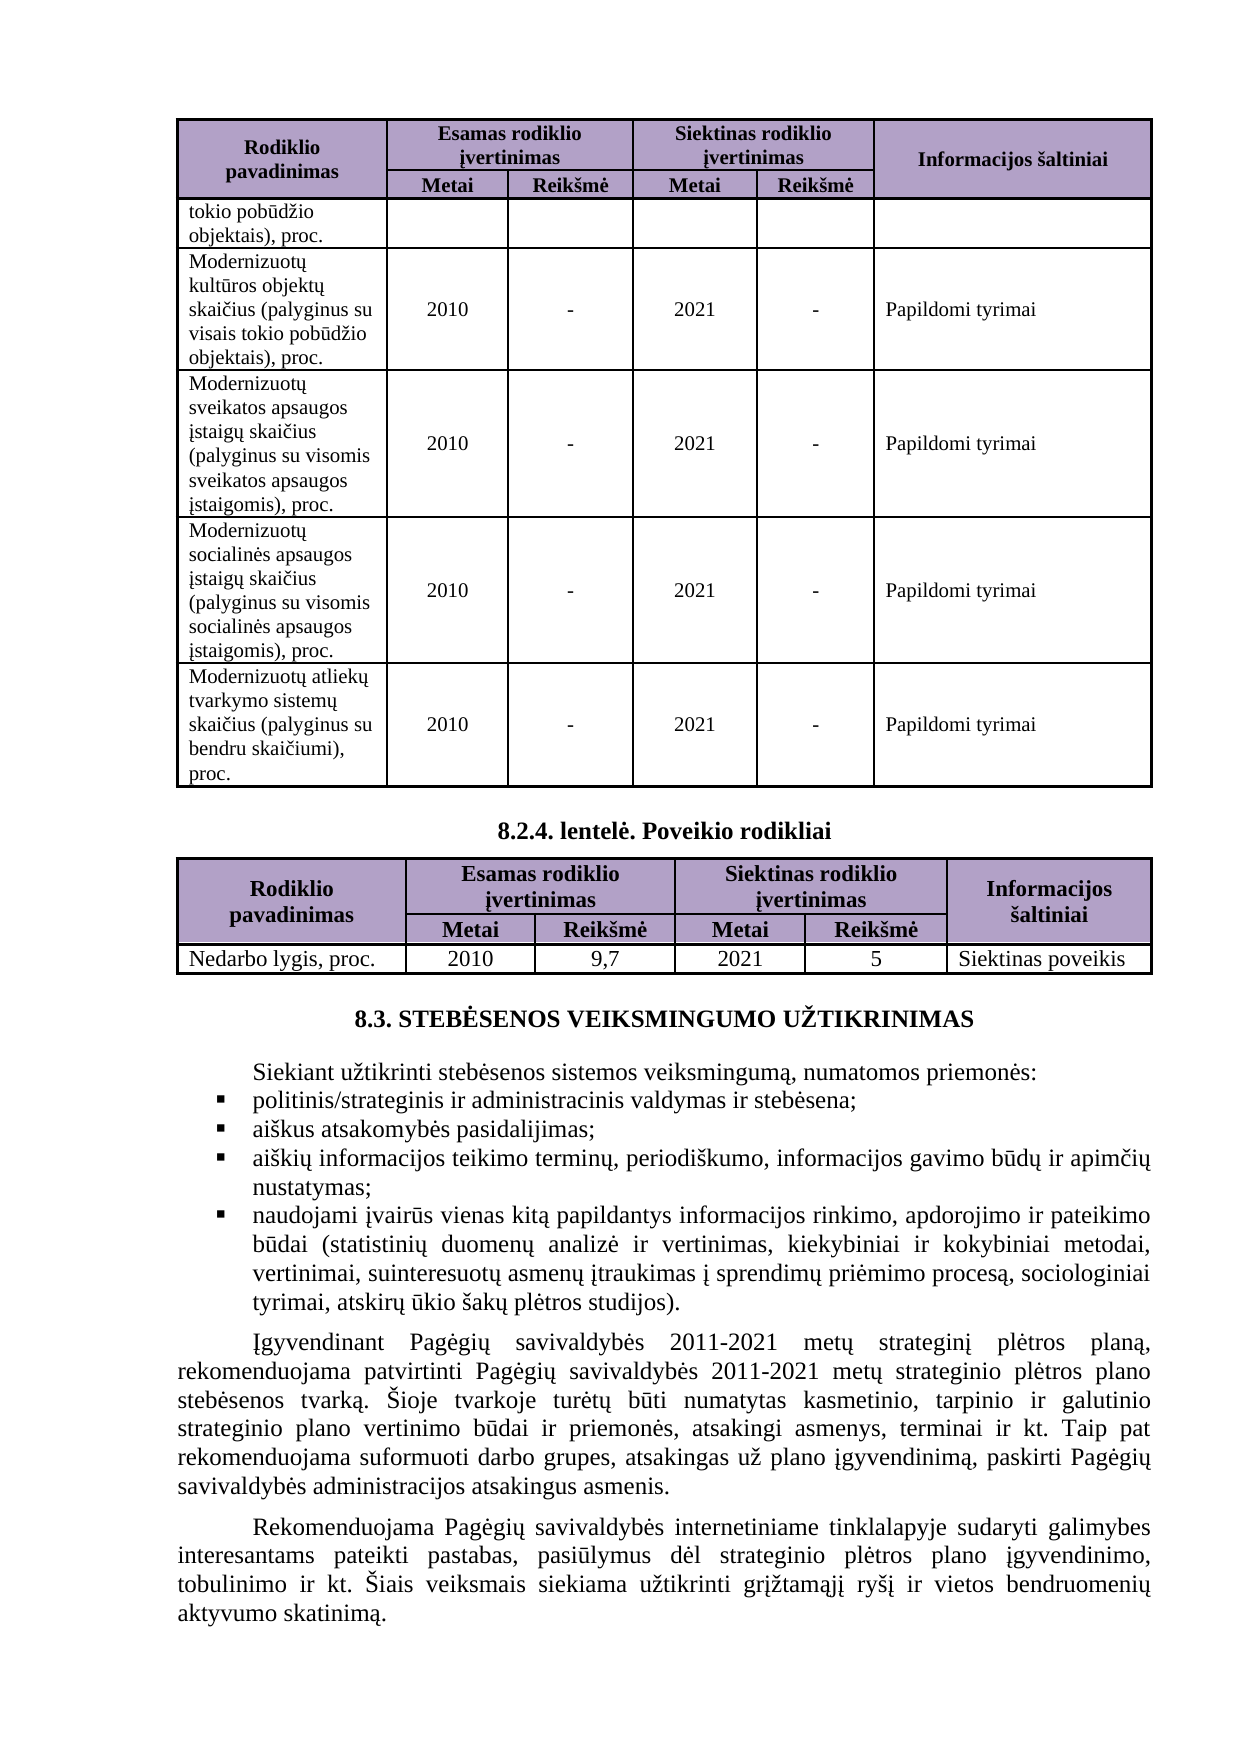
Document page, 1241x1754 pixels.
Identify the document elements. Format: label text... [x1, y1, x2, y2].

table_cell [388, 200, 507, 247]
table_header Esamas rodiklio įvertinimas [407, 860, 674, 913]
table_header Siektinas rodiklio įvertinimas [676, 860, 946, 913]
text 8.2.4. lentelė. Poveikio rodikliai [177, 816, 1152, 845]
table_cell Metai [388, 171, 507, 197]
table_cell Siektinas poveikis [948, 946, 1150, 972]
table_cell [634, 200, 756, 247]
table_cell - [509, 249, 632, 369]
table_cell Modernizuotų atliekų tvarkymo sistemų skaičius (palyginus su bendru skaičiumi), proc. [179, 664, 386, 784]
table_cell Reikšmė [509, 171, 632, 197]
table_cell [875, 200, 1150, 247]
table_cell Papildomi tyrimai [875, 518, 1150, 662]
table_header Informacijos šaltiniai [948, 860, 1150, 942]
text Įgyvendinant Pagėgių savivaldybės 2011-2021 metų strateginį plėtros planą, rekomenduojama patvirtinti Pagėgių savivaldybės 2011-2021 metų strateginio plėtros plano stebėsenos tvarką. Šioje tvarkoje turėtų būti numatytas kasmetinio, tarpinio ir galutinio strateginio plano vertinimo būdai ir priemonės, atsakingi asmenys, terminai ir kt. Taip pat rekomenduojama suformuoti darbo grupes, atsakingas už plano įgyvendinimą, paskirti Pagėgių savivaldybės administracijos atsakingus asmenis. [177, 1327, 1152, 1500]
text  aiškių informacijos teikimo terminų, periodiškumo, informacijos gavimo būdų ir apimčių nustatymas; [215, 1143, 1152, 1200]
table_cell Papildomi tyrimai [875, 249, 1150, 369]
table_cell Nedarbo lygis, proc. [179, 946, 405, 972]
table_cell - [758, 518, 873, 662]
table_cell Reikšmė [536, 915, 674, 942]
table_header Siektinas rodiklio įvertinimas [634, 121, 873, 169]
table_cell 2021 [634, 664, 756, 784]
table_cell Metai [407, 915, 534, 942]
table_cell 2010 [388, 664, 507, 784]
table_header Rodiklio pavadinimas [179, 860, 405, 942]
table_cell - [758, 371, 873, 516]
table_cell 2021 [634, 371, 756, 516]
table_cell - [509, 200, 632, 247]
table_cell 2021 [634, 518, 756, 662]
table_cell Modernizuotų socialinės apsaugos įstaigų skaičius (palyginus su visomis socialinės apsaugos įstaigomis), proc. [179, 518, 386, 662]
table_cell Papildomi tyrimai [875, 664, 1150, 784]
table_cell Metai [634, 171, 756, 197]
table_cell 2021 [676, 946, 804, 972]
table_cell 5 [806, 946, 946, 972]
table_header Esamas rodiklio įvertinimas [388, 121, 632, 169]
table_header Informacijos šaltiniai [875, 121, 1150, 197]
table_cell - [758, 200, 873, 247]
table_cell 2010 [388, 518, 507, 662]
table_cell Reikšmė [806, 915, 946, 942]
table_cell 2010 [388, 249, 507, 369]
text 8.3. STEBĖSENOS VEIKSMINGUMO UŽTIKRINIMAS [177, 1004, 1152, 1032]
table_cell 2021 [634, 249, 756, 369]
table_cell 9,7 [536, 946, 674, 972]
text Siekiant užtikrinti stebėsenos sistemos veiksmingumą, numatomos priemonės: [177, 1057, 1152, 1085]
table_cell 2010 [388, 371, 507, 516]
text  naudojami įvairūs vienas kitą papildantys informacijos rinkimo, apdorojimo ir pateikimo būdai (statistinių duomenų analizė ir vertinimas, kiekybiniai ir kokybiniai metodai, vertinimai, suinteresuotų asmenų įtraukimas į sprendimų priėmimo procesą, sociologiniai tyrimai, atskirų ūkio šakų plėtros studijos). [215, 1200, 1152, 1315]
table_cell - [758, 664, 873, 784]
table_cell tokio pobūdžio objektais), proc. [179, 200, 386, 247]
table_cell - [509, 518, 632, 662]
table_cell - [509, 664, 632, 784]
table_cell - [509, 371, 632, 516]
table_cell Modernizuotų kultūros objektų skaičius (palyginus su visais tokio pobūdžio objektais), proc. [179, 249, 386, 369]
table_header Rodiklio pavadinimas [179, 121, 386, 197]
table_cell Metai [676, 915, 804, 942]
table_cell Papildomi tyrimai [875, 371, 1150, 516]
table_cell Reikšmė [758, 171, 873, 197]
table_cell Modernizuotų sveikatos apsaugos įstaigų skaičius (palyginus su visomis sveikatos apsaugos įstaigomis), proc. [179, 371, 386, 516]
text Rekomenduojama Pagėgių savivaldybės internetiniame tinklalapyje sudaryti galimybes interesantams pateikti pastabas, pasiūlymus dėl strateginio plėtros plano įgyvendinimo, tobulinimo ir kt. Šiais veiksmais siekiama užtikrinti grįžtamąjį ryšį ir vietos bendruomenių aktyvumo skatinimą. [177, 1512, 1152, 1627]
table_cell 2010 [407, 946, 534, 972]
table_cell - [758, 249, 873, 369]
text  aiškus atsakomybės pasidalijimas; [215, 1114, 1152, 1143]
text  politinis/strateginis ir administracinis valdymas ir stebėsena; [215, 1085, 1152, 1114]
